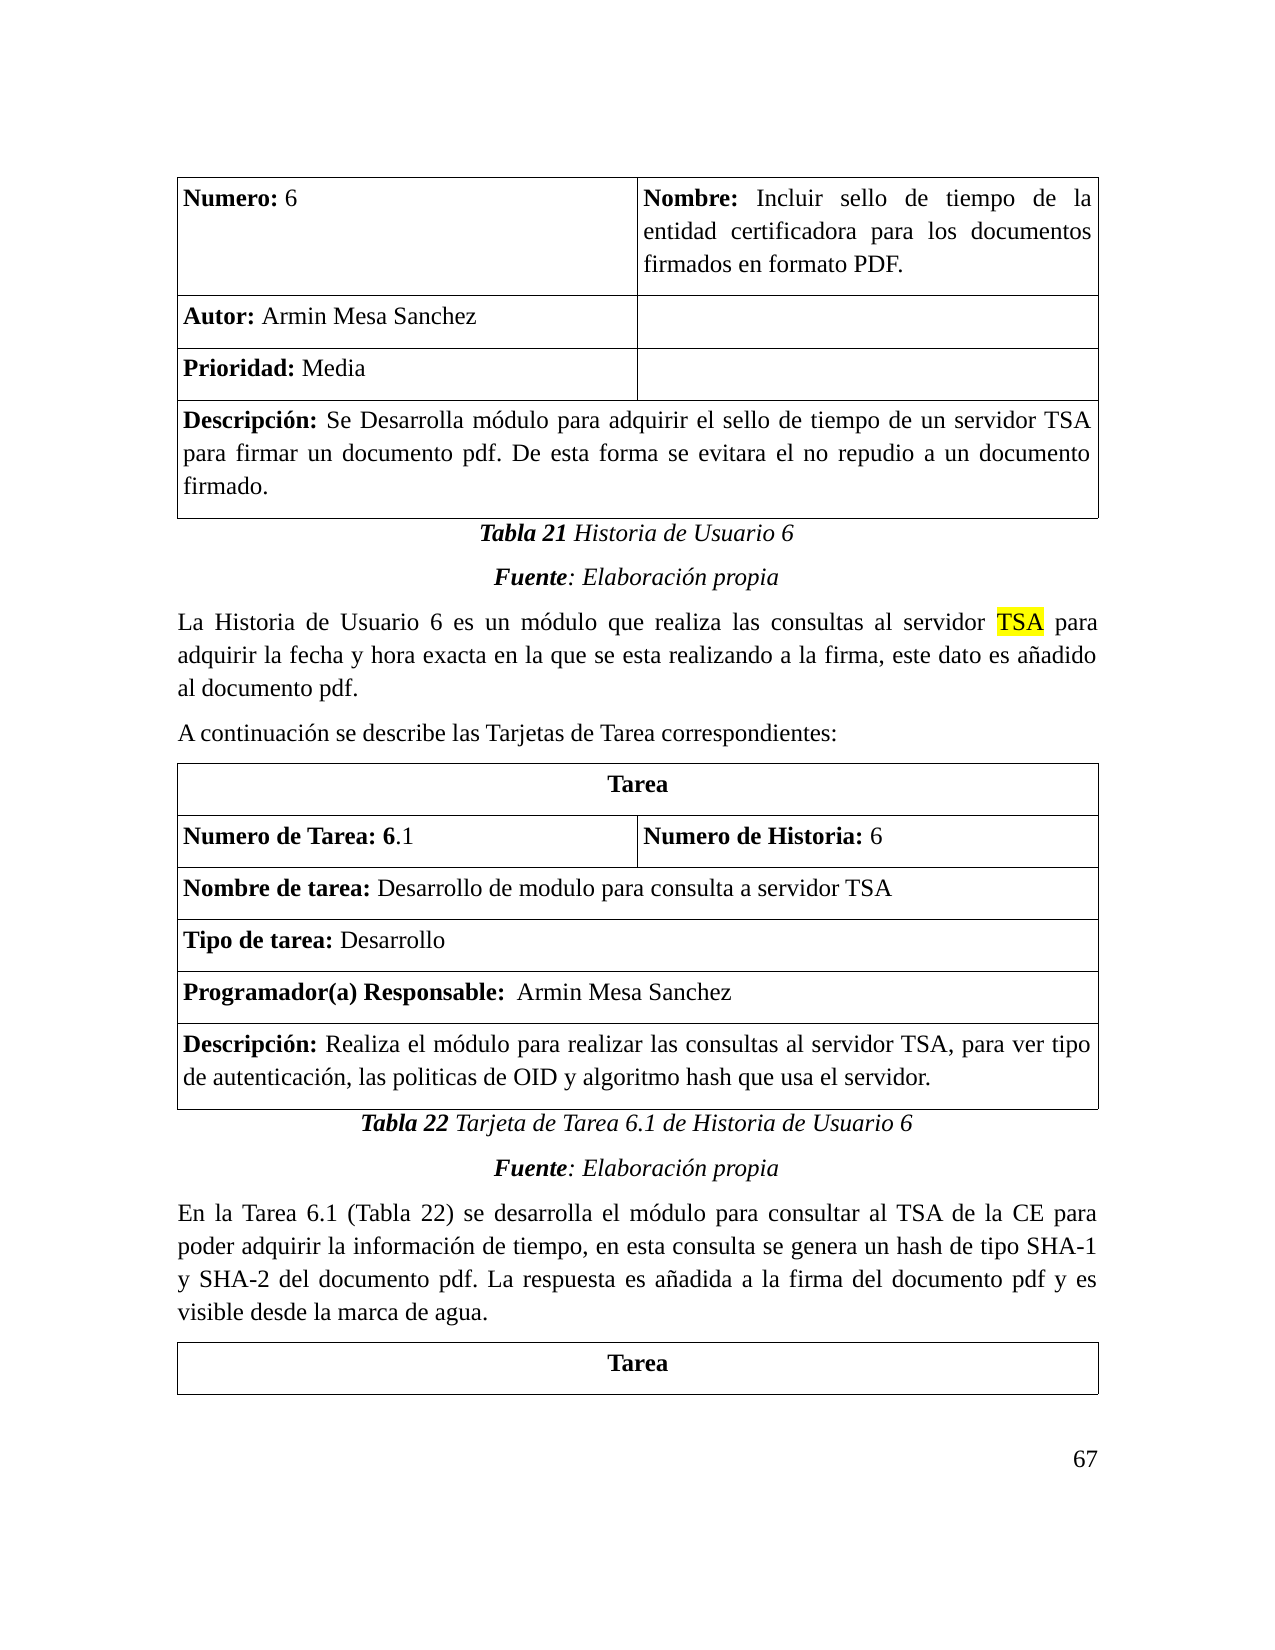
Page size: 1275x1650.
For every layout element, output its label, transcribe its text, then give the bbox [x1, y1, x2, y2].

table_cell Nombre: Incluir sello de tiempo de la entidad certificadora para los documentos firmados en formato PDF. [638, 178, 1098, 295]
table_cell Programador(a) Responsable: Armin Mesa Sanchez [178, 972, 1098, 1023]
table_header Tarea [178, 1343, 1098, 1394]
table_cell Descripción: Realiza el módulo para realizar las consultas al servidor TSA, para ver tipo de autenticación, las politicas de OID y algoritmo hash que usa el servidor. [178, 1024, 1098, 1108]
text Tabla 22 Tarjeta de Tarea 6.1 de Historia de Usuario 6 [177, 1110, 1098, 1137]
text Tabla 21 Historia de Usuario 6 [177, 519, 1098, 546]
table_cell Tipo de tarea: Desarrollo [178, 920, 1098, 971]
text En la Tarea 6.1 (Tabla 22) se desarrolla el módulo para consultar al TSA de la CE para poder adquirir la información de tiempo, en esta consulta se genera un hash de tipo SHA-1 y SHA-2 del documento pdf. La respuesta es añadida a la firma del documento pdf y es visible desde la marca de agua. [177, 1198, 1098, 1326]
table_header Tarea [178, 764, 1098, 815]
text Fuente: Elaboración propia [177, 1153, 1098, 1182]
table_cell Descripción: Se Desarrolla módulo para adquirir el sello de tiempo de un servidor TSA para firmar un documento pdf. De esta forma se evitara el no repudio a un documento firmado. [178, 401, 1098, 518]
table_cell Nombre de tarea: Desarrollo de modulo para consulta a servidor TSA [178, 868, 1098, 919]
text A continuación se describe las Tarjetas de Tarea correspondientes: [177, 718, 1098, 747]
text La Historia de Usuario 6 es un módulo que realiza las consultas al servidor TSA para adquirir la fecha y hora exacta en la que se esta realizando a la firma, este dato es añadido al documento pdf. [177, 607, 1098, 702]
text Fuente: Elaboración propia [177, 562, 1098, 591]
table_cell Numero: 6 [178, 178, 637, 295]
table_cell Prioridad: Media [178, 349, 637, 399]
table_cell [638, 296, 1098, 347]
table_cell Numero de Historia: 6 [638, 816, 1098, 867]
table_cell Numero de Tarea: 6.1 [178, 816, 637, 867]
table_cell [638, 349, 1098, 399]
table_cell Autor: Armin Mesa Sanchez [178, 296, 637, 347]
